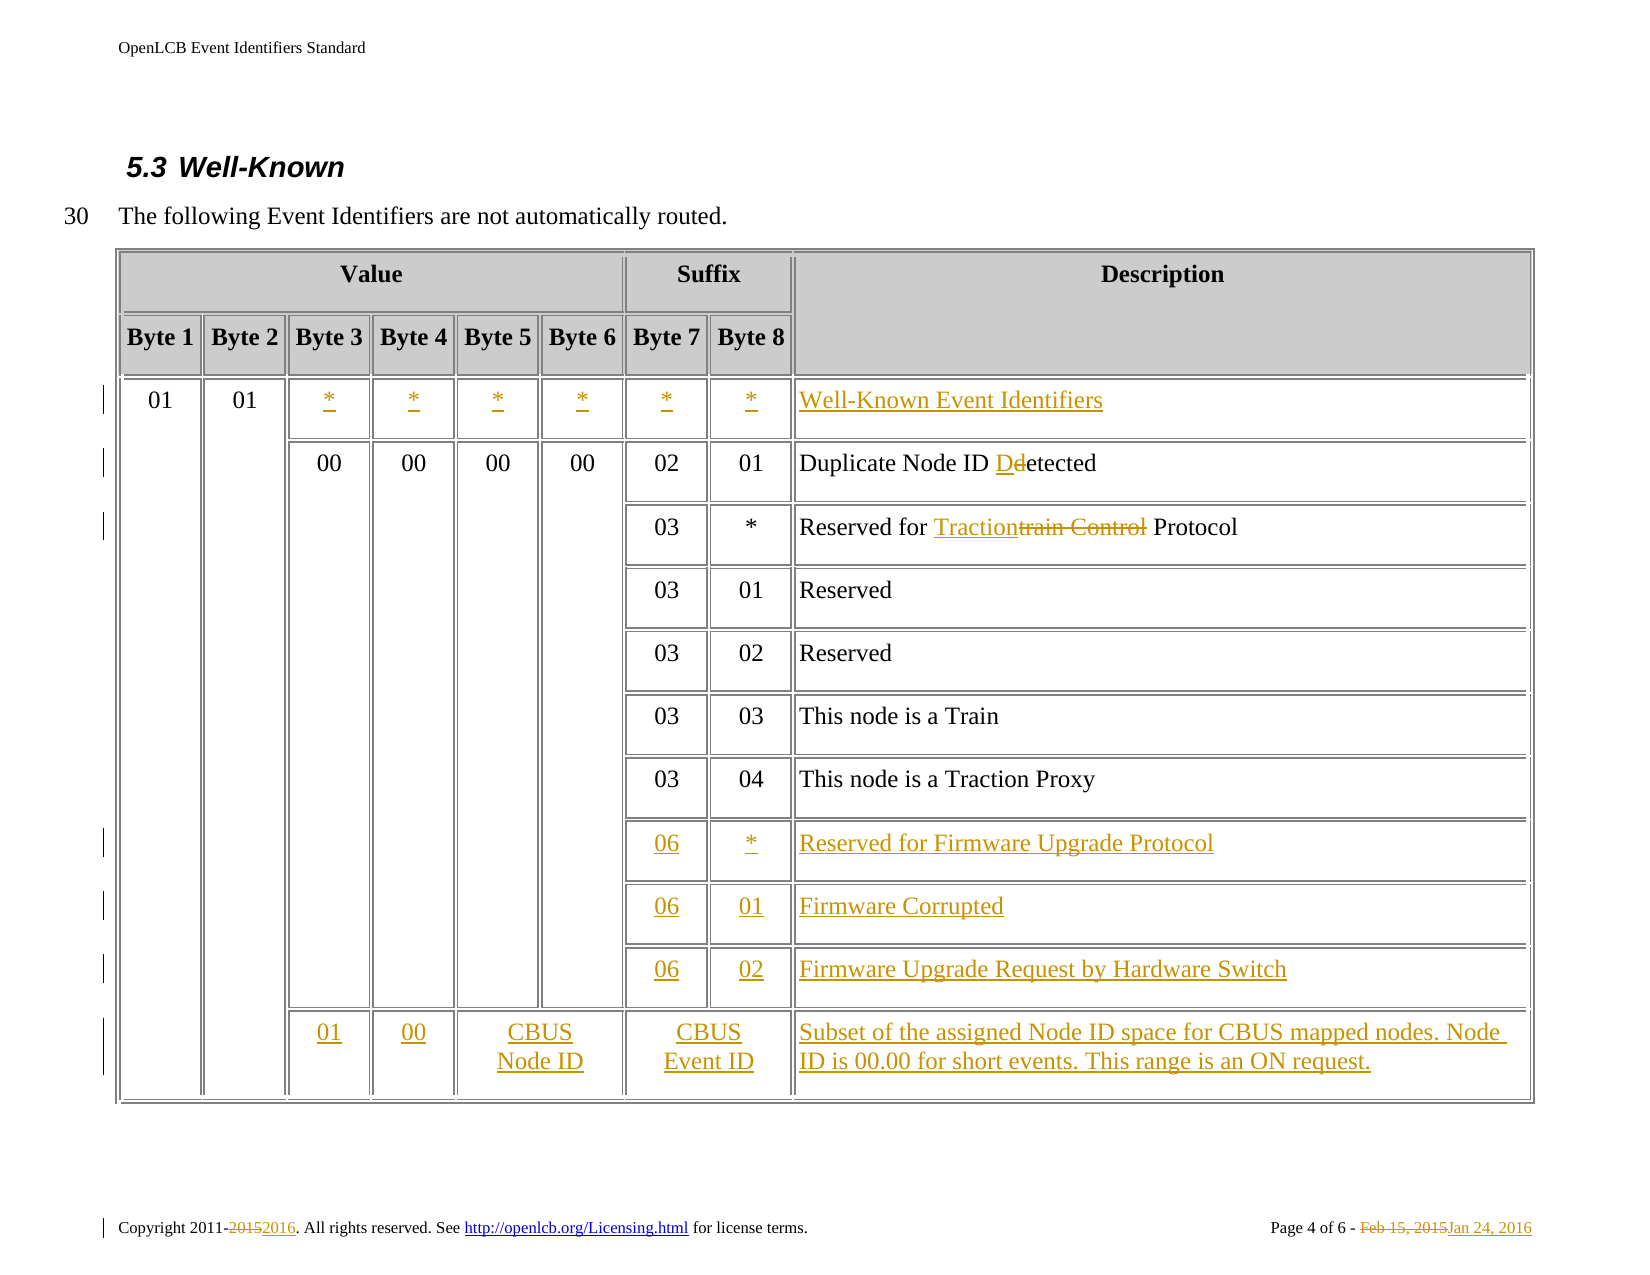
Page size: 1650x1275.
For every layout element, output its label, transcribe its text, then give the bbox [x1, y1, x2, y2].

table_cell * [711, 506, 790, 564]
table_cell 01 [287, 1006, 371, 1098]
table_cell CBUS Event ID [624, 1006, 793, 1098]
table_cell 02 [711, 949, 790, 1006]
table_cell 01 [118, 374, 202, 1098]
table_cell 02 [627, 443, 706, 501]
table_header Value [121, 253, 624, 311]
table_cell 00 [543, 443, 622, 1006]
table_cell * [711, 380, 790, 437]
subtitle Well-Known [118, 150, 1532, 183]
table_cell Subset of the assigned Node ID space for CBUS mapped nodes. Node ID is 00.00 for short events. This range is an ON request. [793, 1006, 1532, 1098]
table_cell Byte 5 [458, 316, 537, 374]
table_cell 04 [711, 759, 790, 817]
table_cell This node is a Traction Proxy [793, 754, 1532, 817]
table_cell Byte 1 [118, 311, 202, 374]
table_cell Duplicate Node ID Detected [793, 437, 1532, 501]
table_cell Reserved for Traction Protocol [793, 501, 1532, 564]
table_cell 01 [711, 443, 790, 501]
table_cell 00 [371, 1006, 456, 1098]
table_cell * [627, 380, 706, 437]
table_cell 03 [627, 506, 706, 564]
table_cell 00 [458, 443, 537, 1006]
table_cell 06 [627, 822, 706, 880]
table_cell Byte 6 [543, 316, 622, 374]
table_cell Byte 3 [290, 316, 369, 374]
table_cell 06 [627, 885, 706, 943]
table_cell Firmware Corrupted [793, 880, 1532, 943]
table_cell 03 [627, 696, 706, 753]
table_cell Well-Known Event Identifiers [793, 374, 1532, 437]
table_cell Byte 8 [711, 316, 790, 374]
text The following Event Identifiers are not automatically routed. [118, 201, 1532, 230]
table_cell 03 [627, 759, 706, 817]
table_header Description [793, 250, 1532, 374]
table_cell 00 [290, 443, 369, 1006]
table_cell * [543, 380, 622, 437]
table_cell 06 [627, 949, 706, 1006]
table_cell * [290, 380, 369, 437]
table_cell 01 [711, 569, 790, 627]
table_cell Byte 2 [205, 316, 284, 374]
table_cell Byte 7 [627, 316, 706, 374]
table_cell Reserved for Firmware Upgrade Protocol [793, 817, 1532, 880]
table_cell Byte 4 [374, 316, 453, 374]
table_cell CBUS Node ID [456, 1011, 624, 1098]
table_cell 03 [627, 632, 706, 690]
table_cell 01 [711, 885, 790, 943]
table_cell Reserved [793, 627, 1532, 690]
table_cell This node is a Train [793, 690, 1532, 753]
table_cell 03 [627, 569, 706, 627]
table_cell 03 [711, 696, 790, 753]
table_cell 02 [711, 632, 790, 690]
table_header Suffix [624, 250, 793, 311]
table_cell * [374, 380, 453, 437]
table_cell * [711, 822, 790, 880]
table_cell Reserved [793, 564, 1532, 627]
table_cell * [458, 380, 537, 437]
table_cell Firmware Upgrade Request by Hardware Switch [793, 943, 1532, 1006]
table_cell 01 [203, 374, 287, 1098]
table_cell 00 [374, 443, 453, 1006]
